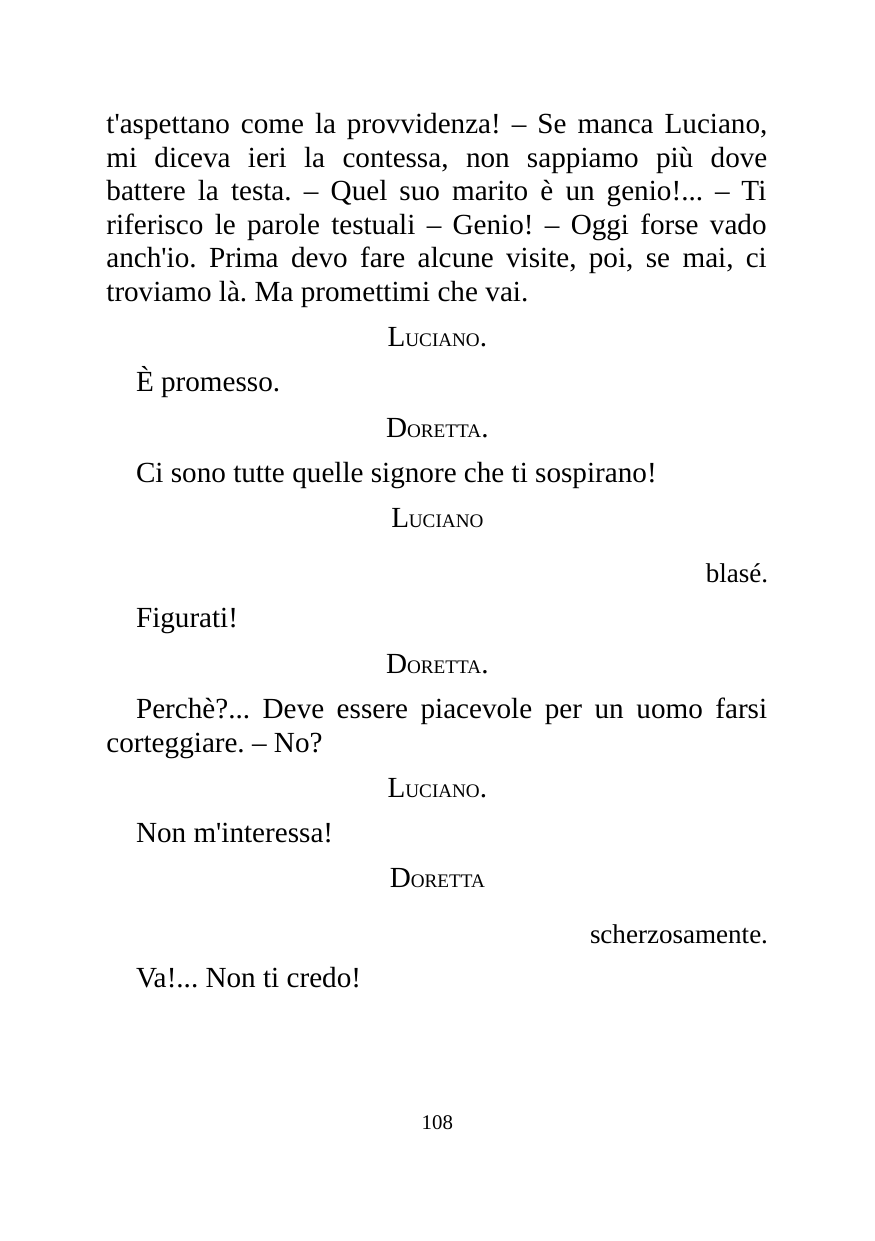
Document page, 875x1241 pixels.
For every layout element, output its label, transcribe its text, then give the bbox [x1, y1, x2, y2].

text Ci sono tutte quelle signore che ti sospirano! [106, 455, 768, 489]
text Doretta. [106, 410, 768, 443]
text scherzosamente. [402, 918, 768, 949]
text Luciano [106, 501, 768, 534]
text È promesso. [106, 364, 768, 398]
text Perchè?... Deve essere piacevole per un uomo farsi corteggiare. – No? [106, 691, 768, 758]
text Doretta. [106, 646, 768, 679]
text Luciano. [106, 319, 768, 353]
text Luciano. [106, 770, 768, 803]
text blasé. [402, 558, 768, 589]
text Figurati! [106, 601, 768, 634]
text Non m'interessa! [106, 815, 768, 849]
text Va!... Non ti credo! [106, 961, 768, 994]
text t'aspettano come la provvidenza! – Se manca Luciano, mi diceva ieri la contessa, non sappiamo più dove battere la testa. – Quel suo marito è un genio!... – Ti riferisco le parole testuali – Genio! – Oggi forse vado anch'io. Prima devo fare alcune visite, poi, se mai, ci troviamo là. Ma promettimi che vai. [106, 106, 768, 307]
text Doretta [106, 861, 768, 894]
